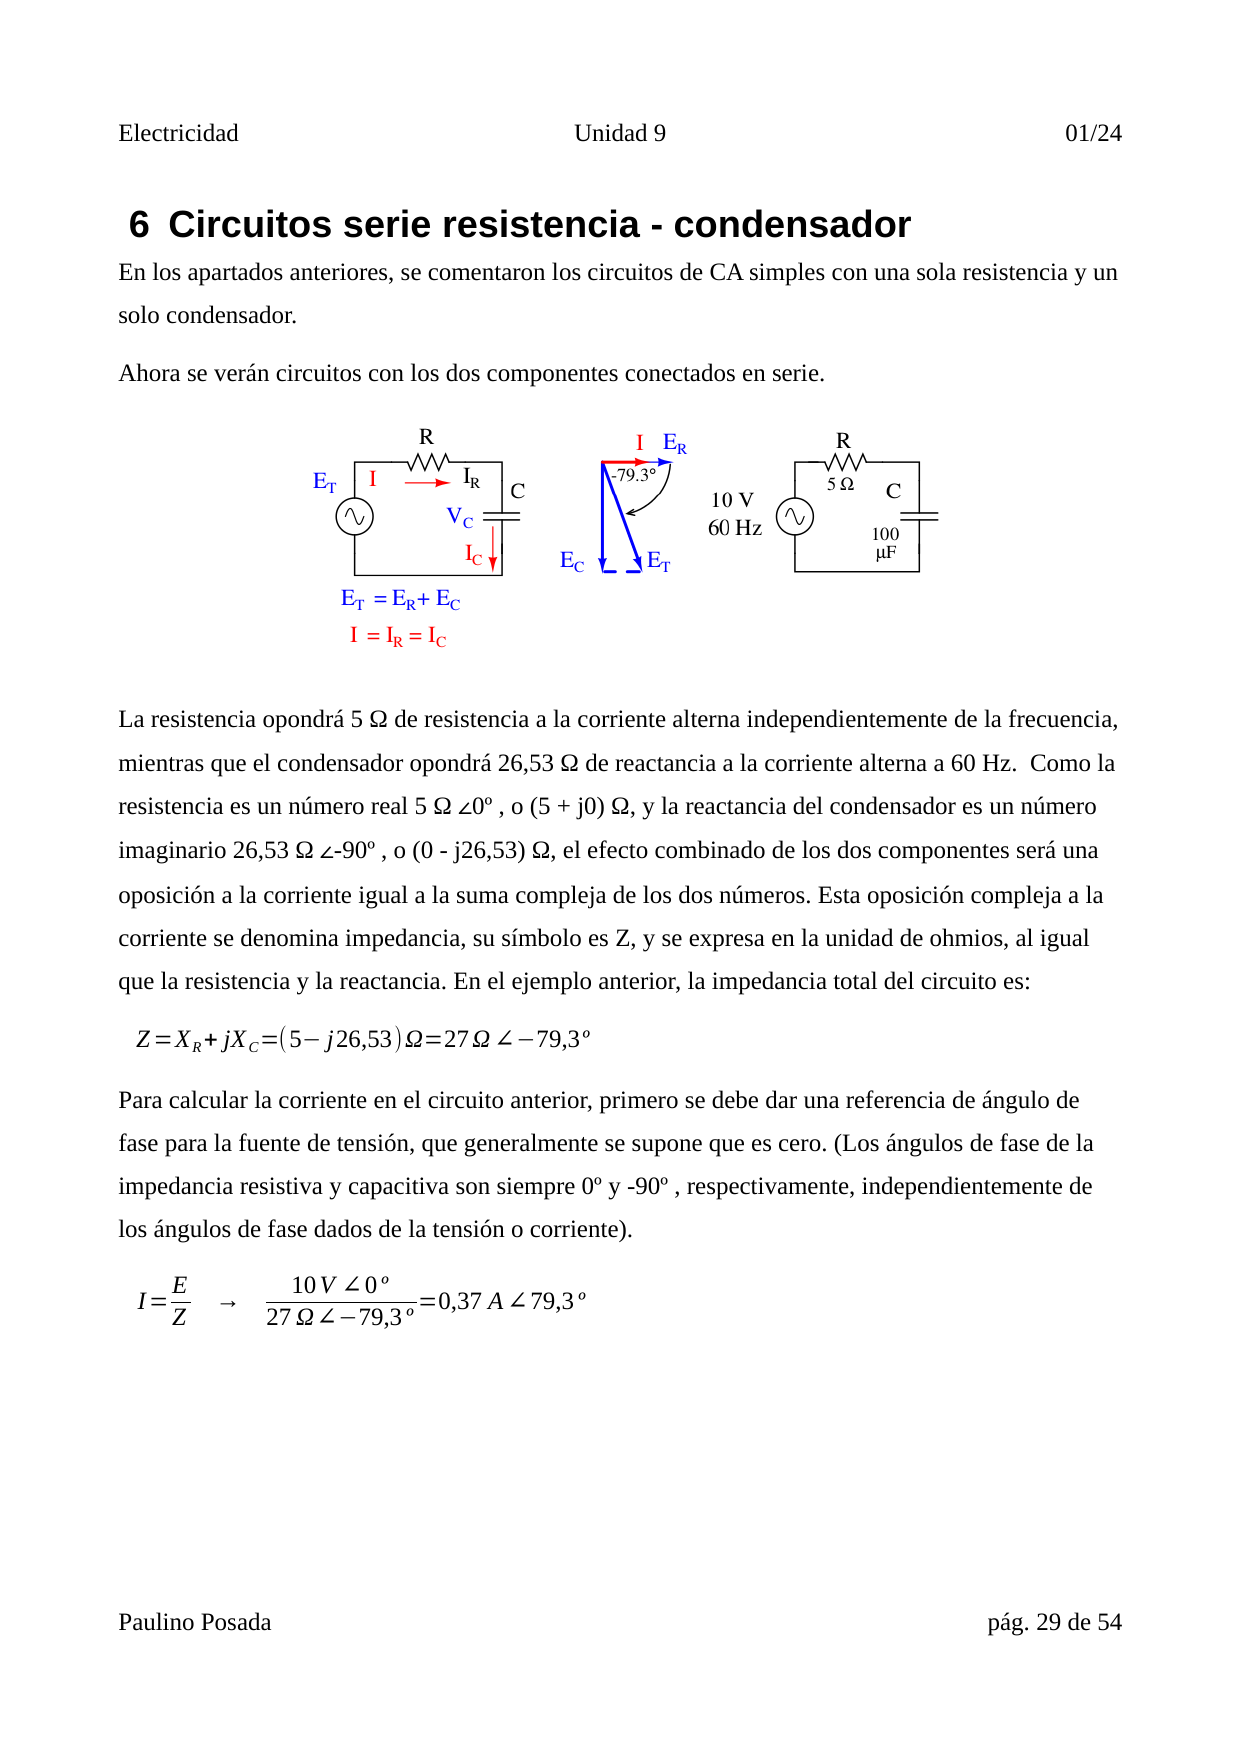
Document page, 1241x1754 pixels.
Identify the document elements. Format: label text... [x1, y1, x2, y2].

text → [118, 1272, 1122, 1331]
subtitle Circuitos serie resistencia - condensador [118, 201, 1122, 245]
text La resistencia opondrá 5 Ω de resistencia a la corriente alterna independientemente de la frecuencia, mientras que el condensador opondrá 26,53 Ω de reactancia a la corriente alterna a 60 Hz. Como la resistencia es un número real 5 Ω ∠0º , o (5 + j0) Ω, y la reactancia del condensador es un número imaginario 26,53 Ω ∠-90º , o (0 - j26,53) Ω, el efecto combinado de los dos componentes será una oposición a la corriente igual a la suma compleja de los dos números. Esta oposición compleja a la corriente se denomina impedancia, su símbolo es Z, y se expresa en la unidad de ohmios, al igual que la resistencia y la reactancia. En el ejemplo anterior, la impedancia total del circuito es: [118, 704, 1122, 995]
text En los apartados anteriores, se comentaron los circuitos de CA simples con una sola resistencia y un solo condensador. [118, 257, 1122, 329]
picture [295, 416, 945, 655]
text Ahora se verán circuitos con los dos componentes conectados en serie. [118, 358, 1122, 387]
text Para calcular la corriente en el circuito anterior, primero se debe dar una referencia de ángulo de fase para la fuente de tensión, que generalmente se supone que es cero. (Los ángulos de fase de la impedancia resistiva y capacitiva son siempre 0º y -90º , respectivamente, independientemente de los ángulos de fase dados de la tensión o corriente). [118, 1085, 1122, 1243]
